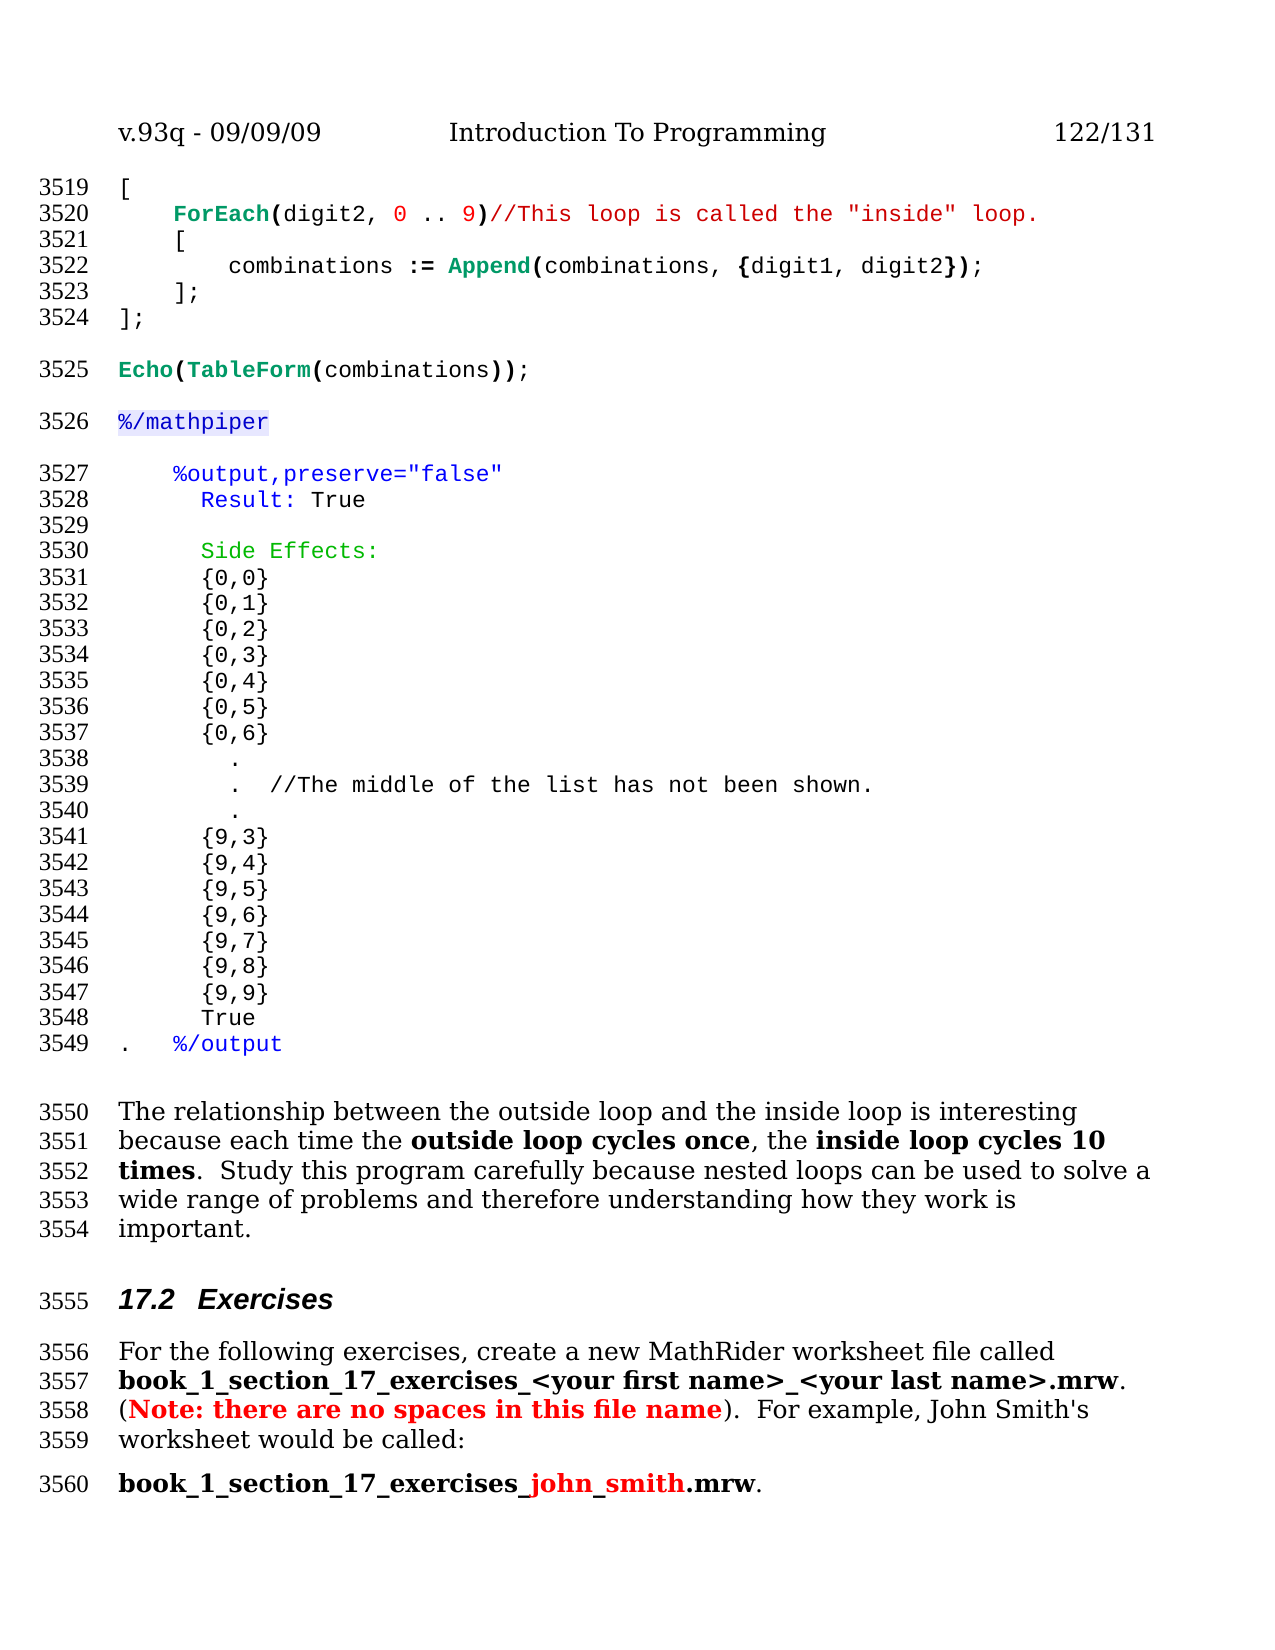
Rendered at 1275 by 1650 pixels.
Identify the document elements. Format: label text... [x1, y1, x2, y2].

text . [118, 799, 1157, 825]
text {0,2} [118, 618, 1157, 644]
text ]; [118, 306, 1157, 332]
text [ [118, 177, 1157, 203]
text {0,0} [118, 566, 1157, 592]
text {9,8} [118, 955, 1157, 981]
text . //The middle of the list has not been shown. [118, 773, 1157, 799]
text {9,9} [118, 981, 1157, 1007]
text {0,4} [118, 669, 1157, 696]
text %output,preserve="false" [118, 462, 1157, 488]
text True [118, 1007, 1157, 1033]
text For the following exercises, create a new MathRider worksheet file called book_1_section_17_exercises_<your first name>_<your last name>.mrw. (Note: there are no spaces in this file name). For example, John Smith's worksheet would be called: [118, 1337, 1157, 1454]
text Side Effects: [118, 540, 1157, 566]
text {9,4} [118, 851, 1157, 877]
text {9,6} [118, 903, 1157, 929]
text {9,5} [118, 877, 1157, 903]
text . %/output [118, 1033, 1157, 1059]
text The relationship between the outside loop and the inside loop is interesting because each time the outside loop cycles once, the inside loop cycles 10 times. Study this program carefully because nested loops can be used to solve a wide range of problems and therefore understanding how they work is important. [118, 1097, 1157, 1243]
text {9,3} [118, 825, 1157, 851]
subtitle Exercises [118, 1282, 1157, 1316]
text combinations := Append(combinations, {digit1, digit2}); [118, 254, 1157, 281]
text {0,1} [118, 592, 1157, 618]
text {0,5} [118, 696, 1157, 721]
text %/mathpiper [118, 410, 1157, 436]
text {0,6} [118, 721, 1157, 747]
text . [118, 747, 1157, 773]
text book_1_section_17_exercises_john_smith.mrw. [118, 1469, 1157, 1498]
text Result: True [118, 488, 1157, 514]
text ForEach(digit2, 0 .. 9)//This loop is called the "inside" loop. [118, 203, 1157, 229]
text Echo(TableForm(combinations)); [118, 358, 1157, 384]
text {0,3} [118, 644, 1157, 669]
text {9,7} [118, 929, 1157, 955]
text [ [118, 229, 1157, 254]
text ]; [118, 281, 1157, 306]
